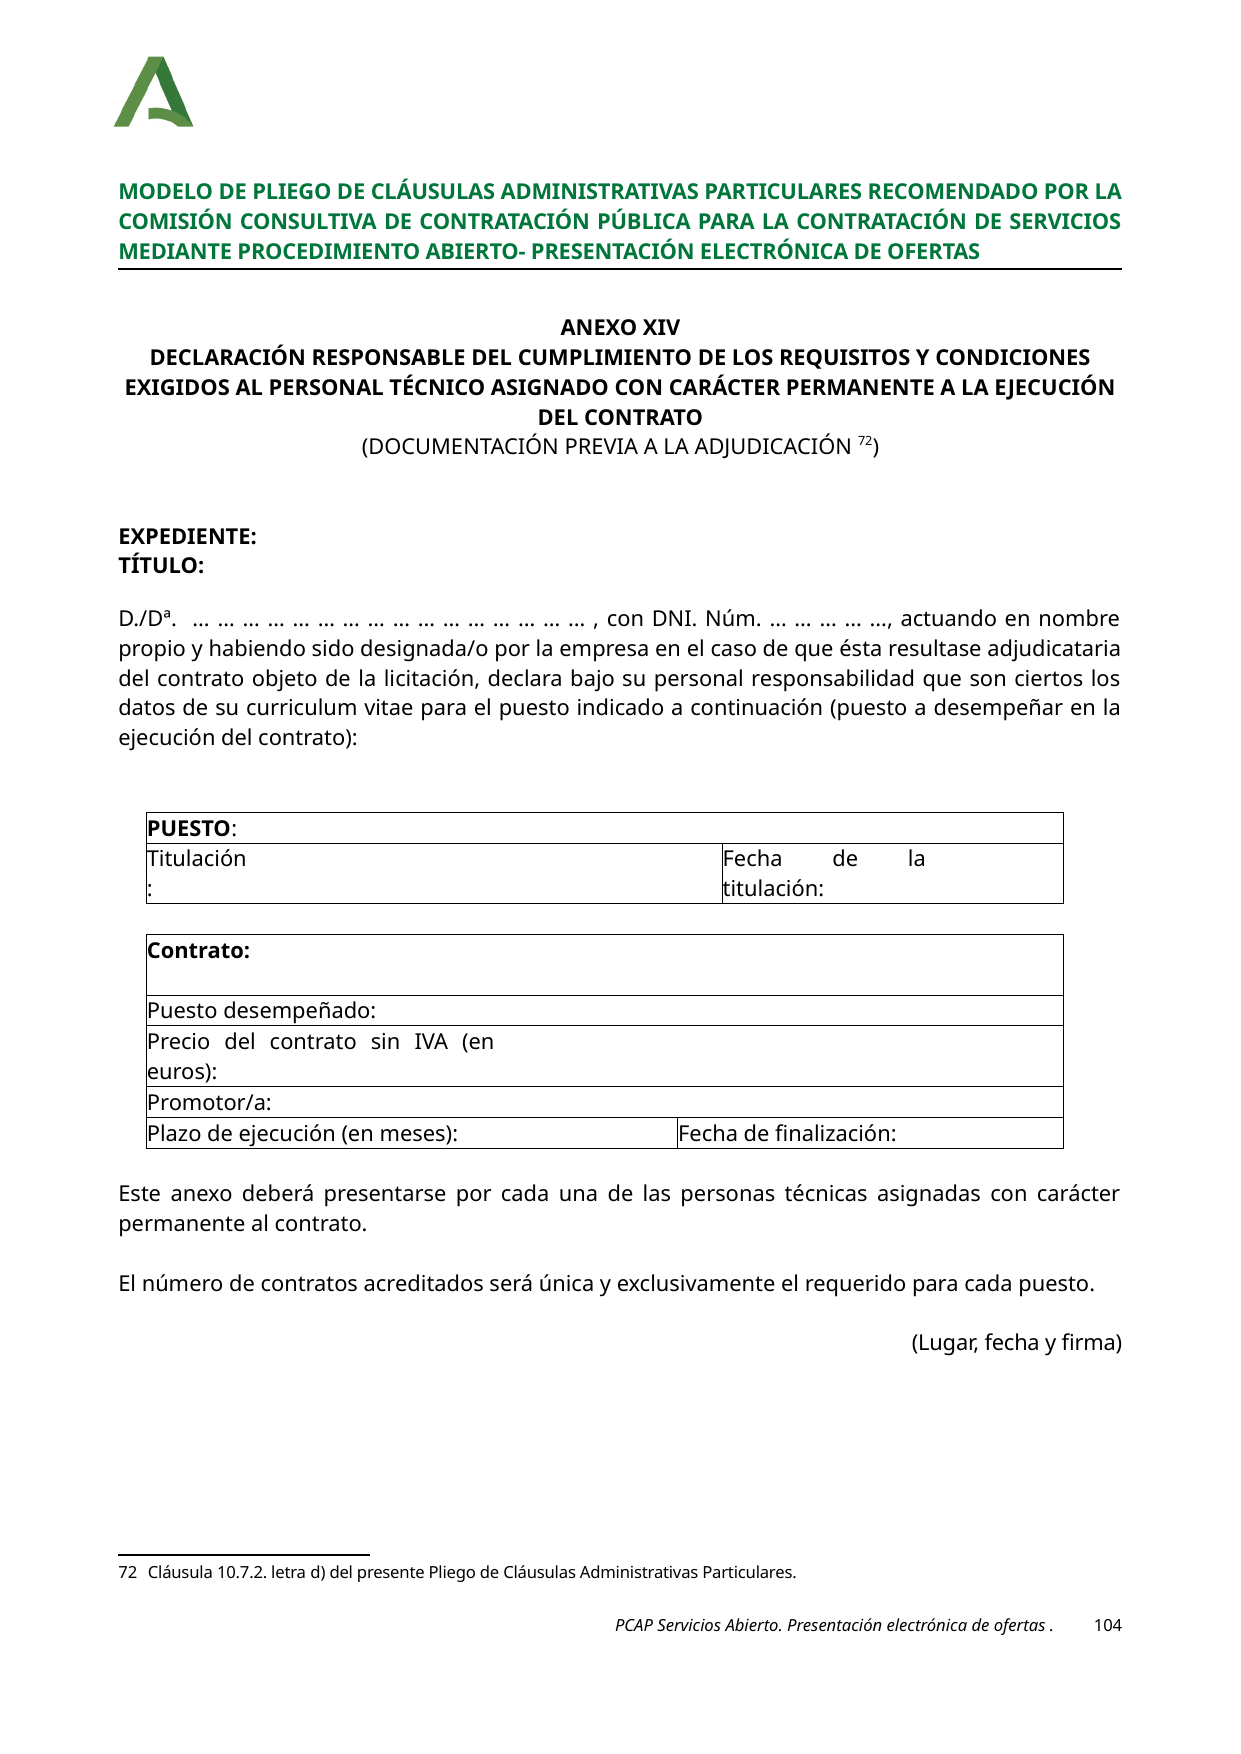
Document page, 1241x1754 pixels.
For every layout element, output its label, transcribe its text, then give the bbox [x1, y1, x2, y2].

table_cell [926, 1118, 1063, 1148]
table_cell [495, 1087, 1063, 1117]
table_header [251, 813, 1063, 842]
text Este anexo deberá presentarse por cada una de las personas técnicas asignadas con carácter permanente al contrato. [118, 1178, 1122, 1238]
table_cell Fecha de la titulación: [723, 844, 926, 903]
table_cell [495, 996, 1063, 1025]
text D./Dª. … … … … … … … … … … … … … … … … , con DNI. Núm. … … … … …, actuando en nombre propio y habiendo sido designada/o por la empresa en el caso de que ésta resultase adjudicataria del contrato objeto de la licitación, declara bajo su personal responsabilidad que son ciertos los datos de su curriculum vitae para el puesto indicado a continuación (puesto a desempeñar en la ejecución del contrato): [118, 603, 1122, 752]
table_cell Plazo de ejecución (en meses): [147, 1118, 495, 1148]
text ANEXO XIV [118, 312, 1122, 342]
text (Lugar, fecha y firma) [118, 1327, 1122, 1359]
table_cell [495, 1118, 677, 1148]
table_cell [251, 844, 722, 903]
table_cell [495, 1026, 1063, 1086]
text El número de contratos acreditados será única y exclusivamente el requerido para cada puesto. [118, 1268, 1122, 1298]
table_cell Titulación: [147, 844, 251, 903]
table_cell Contrato: [147, 935, 495, 994]
table_cell Promotor/a: [147, 1087, 495, 1117]
text EXPEDIENTE: [118, 521, 1122, 551]
text TÍTULO: [118, 551, 1122, 580]
table_cell Precio del contrato sin IVA (en euros): [147, 1026, 495, 1086]
text MODELO DE PLIEGO DE CLÁUSULAS ADMINISTRATIVAS PARTICULARES RECOMENDADO POR LA COMISIÓN CONSULTIVA DE CONTRATACIÓN PÚBLICA PARA LA CONTRATACIÓN DE SERVICIOS MEDIANTE PROCEDIMIENTO ABIERTO- PRESENTACIÓN ELECTRÓNICA DE OFERTAS [118, 176, 1122, 268]
picture [109, 52, 198, 131]
table_cell Fecha de finalización: [678, 1118, 926, 1148]
table_cell [495, 935, 1063, 994]
text (DOCUMENTACIÓN PREVIA A LA ADJUDICACIÓN ) [118, 431, 1122, 461]
text Cláusula 10.7.2. letra d) del presente Pliego de Cláusulas Administrativas Particulares. [118, 1561, 1122, 1584]
table_cell [147, 904, 1064, 934]
table_header PUESTO: [147, 813, 251, 842]
table_cell Puesto desempeñado: [147, 996, 495, 1025]
table_cell [926, 844, 1063, 903]
text DECLARACIÓN RESPONSABLE DEL CUMPLIMIENTO DE LOS REQUISITOS Y CONDICIONES EXIGIDOS AL PERSONAL TÉCNICO ASIGNADO CON CARÁCTER PERMANENTE A LA EJECUCIÓN DEL CONTRATO [118, 342, 1122, 431]
